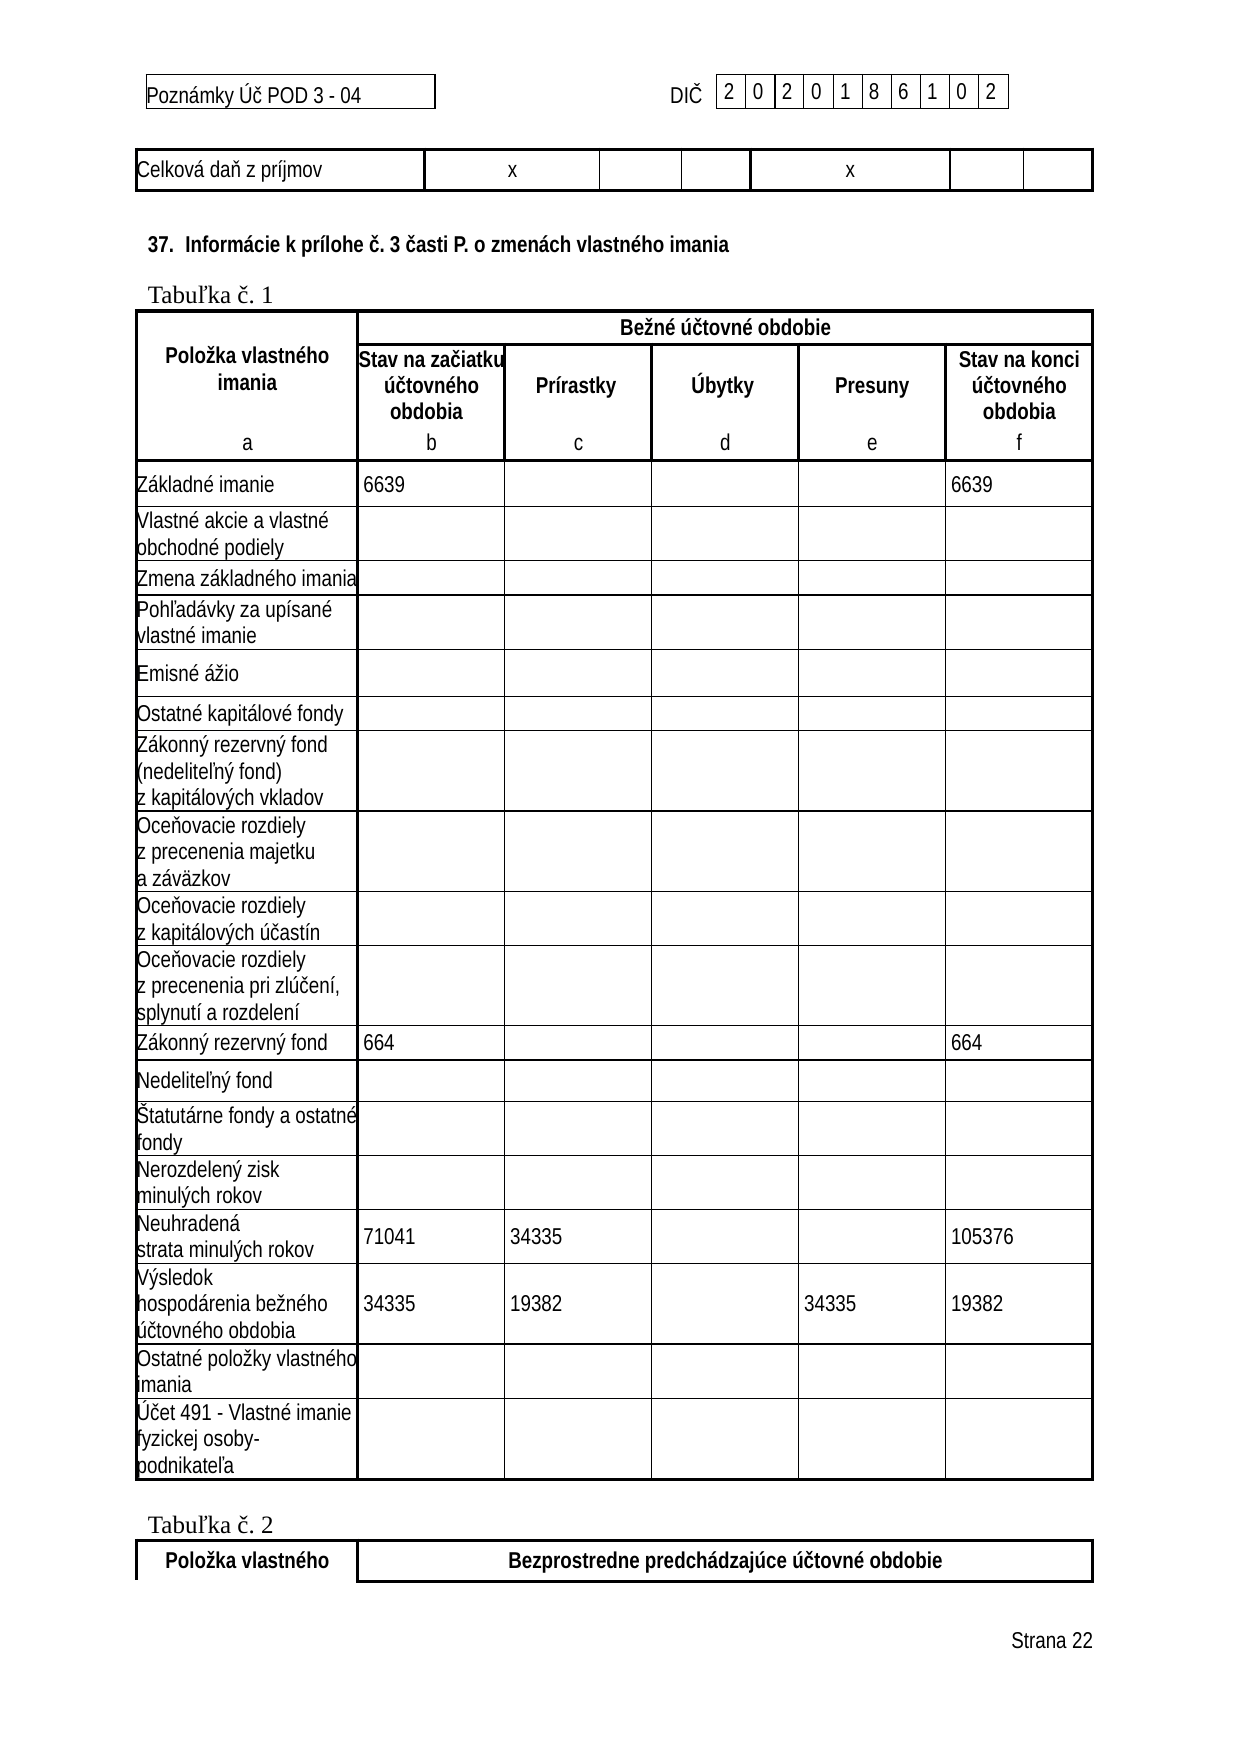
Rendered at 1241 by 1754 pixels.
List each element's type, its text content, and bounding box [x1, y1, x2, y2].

table_cell [505, 892, 651, 945]
table_cell [652, 731, 798, 810]
table_cell [652, 596, 798, 649]
table_cell [505, 1102, 651, 1155]
table_cell [359, 731, 504, 810]
table_header Bezprostredne predchádzajúce účtovné obdobie [359, 1542, 1091, 1580]
table_cell Neuhradená strata minulých rokov [138, 1210, 356, 1262]
table_cell 105376 [946, 1210, 1091, 1262]
table_cell f [947, 425, 1091, 459]
table_cell [505, 697, 651, 730]
table_cell Základné imanie [138, 462, 356, 506]
table_cell Ostatné kapitálové fondy [138, 697, 356, 730]
table_cell [505, 507, 651, 560]
table_cell [359, 1156, 504, 1209]
table_cell Oceňovacie rozdiely z kapitálových účastín [138, 892, 356, 945]
table_cell [799, 596, 945, 649]
table_cell [799, 561, 945, 594]
table_cell [799, 1210, 945, 1262]
table_cell Oceňovacie rozdiely z precenenia pri zlúčení, splynutí a rozdelení [138, 946, 356, 1025]
table_cell [359, 812, 504, 891]
table_cell x [426, 151, 599, 189]
table_cell [652, 892, 798, 945]
table_cell [359, 507, 504, 560]
table_cell [505, 812, 651, 891]
table_cell e [800, 425, 944, 459]
table_cell [946, 892, 1091, 945]
table_cell [505, 946, 651, 1025]
table_cell Vlastné akcie a vlastné obchodné podiely [138, 507, 356, 560]
table_cell [799, 650, 945, 696]
table_cell [652, 1210, 798, 1262]
table_header Položka vlastného [138, 1542, 356, 1580]
table_header Bežné účtovné obdobie [359, 313, 1091, 342]
table_cell 34335 [799, 1264, 945, 1343]
table_cell [946, 946, 1091, 1025]
table_cell Štatutárne fondy a ostatné fondy [138, 1102, 356, 1155]
table_cell [799, 507, 945, 560]
table_cell [359, 1399, 504, 1478]
table_cell [946, 731, 1091, 810]
table_cell [799, 946, 945, 1025]
table_cell [946, 1102, 1091, 1155]
table_cell [799, 1399, 945, 1478]
table_cell [505, 1061, 651, 1101]
table_cell [652, 1399, 798, 1478]
table_cell [799, 1156, 945, 1209]
table_cell [799, 731, 945, 810]
table_cell [652, 812, 798, 891]
table_cell [946, 1061, 1091, 1101]
table_cell Stav na konci účtovného obdobia [947, 346, 1091, 424]
title Informácie k prílohe č. 3 časti P. o zmenách vlastného imania [148, 231, 1093, 258]
table_cell [946, 507, 1091, 560]
table_cell b [359, 425, 503, 459]
table_cell Oceňovacie rozdiely z precenenia majetku a záväzkov [138, 812, 356, 891]
table_cell Zmena základného imania [138, 561, 356, 594]
table_cell [505, 462, 651, 506]
table_cell [505, 731, 651, 810]
table_cell 664 [359, 1026, 504, 1059]
table_cell [359, 697, 504, 730]
table_cell Prírastky [506, 346, 650, 424]
table_cell Celková daň z príjmov [138, 151, 423, 189]
table_cell 71041 [359, 1210, 504, 1262]
table_cell [1024, 151, 1091, 189]
table_cell [652, 462, 798, 506]
table_cell Zákonný rezervný fond (nedeliteľný fond) z kapitálových vkladov [138, 731, 356, 810]
table_cell Pohľadávky za upísané vlastné imanie [138, 596, 356, 649]
table_cell [600, 151, 681, 189]
table_cell [359, 946, 504, 1025]
table_cell [946, 561, 1091, 594]
table_cell d [653, 425, 797, 459]
table_cell [799, 1102, 945, 1155]
table_cell [799, 462, 945, 506]
table_cell Ostatné položky vlastného imania [138, 1345, 356, 1398]
table_cell [652, 561, 798, 594]
table_cell [652, 1345, 798, 1398]
table_cell 19382 [946, 1264, 1091, 1343]
text Tabuľka č. 1 [148, 281, 1093, 309]
table_cell [505, 1156, 651, 1209]
table_cell [652, 1156, 798, 1209]
table_cell [946, 812, 1091, 891]
table_cell [946, 596, 1091, 649]
table_cell [951, 151, 1023, 189]
table_cell [652, 650, 798, 696]
table_cell [359, 1102, 504, 1155]
table_cell [946, 697, 1091, 730]
table_cell 34335 [359, 1264, 504, 1343]
table_cell [652, 1264, 798, 1343]
table_cell 19382 [505, 1264, 651, 1343]
table_cell [682, 151, 749, 189]
table_cell [946, 1345, 1091, 1398]
table_cell c [506, 425, 650, 459]
table_cell Účet 491 - Vlastné imanie fyzickej osoby- podnikateľa [138, 1399, 356, 1478]
table_cell [359, 892, 504, 945]
table_cell [946, 1399, 1091, 1478]
table_cell 664 [946, 1026, 1091, 1059]
table_cell Zákonný rezervný fond [138, 1026, 356, 1059]
table_cell Nedeliteľný fond [138, 1061, 356, 1101]
table_cell 6639 [359, 462, 504, 506]
table_cell a [138, 425, 356, 459]
table_cell [799, 1345, 945, 1398]
table_cell [505, 561, 651, 594]
table_header Položka vlastného imania [138, 313, 356, 424]
table_cell [652, 1026, 798, 1059]
table_cell 6639 [946, 462, 1091, 506]
table_cell [505, 1345, 651, 1398]
table_cell [652, 1102, 798, 1155]
table_cell x [752, 151, 949, 189]
table_cell [799, 1061, 945, 1101]
table_cell [505, 596, 651, 649]
table_cell [359, 1061, 504, 1101]
table_cell [799, 697, 945, 730]
table_cell 34335 [505, 1210, 651, 1262]
text Tabuľka č. 2 [148, 1510, 1093, 1538]
table_cell [652, 507, 798, 560]
table_cell [359, 596, 504, 649]
table_cell [799, 892, 945, 945]
table_cell [946, 650, 1091, 696]
table_cell [359, 650, 504, 696]
table_cell Úbytky [653, 346, 797, 424]
table_cell [505, 650, 651, 696]
table_cell [652, 697, 798, 730]
table_cell [359, 561, 504, 594]
table_cell [946, 1156, 1091, 1209]
table_cell [652, 946, 798, 1025]
table_cell Emisné ážio [138, 650, 356, 696]
table_cell Stav na začiatku účtovného obdobia [359, 346, 503, 424]
table_cell [505, 1399, 651, 1478]
table_cell [799, 812, 945, 891]
table_cell Nerozdelený zisk minulých rokov [138, 1156, 356, 1209]
table_cell [799, 1026, 945, 1059]
table_cell [505, 1026, 651, 1059]
table_cell Presuny [800, 346, 944, 424]
table_cell Výsledok hospodárenia bežného účtovného obdobia [138, 1264, 356, 1343]
table_cell [359, 1345, 504, 1398]
table_cell [652, 1061, 798, 1101]
